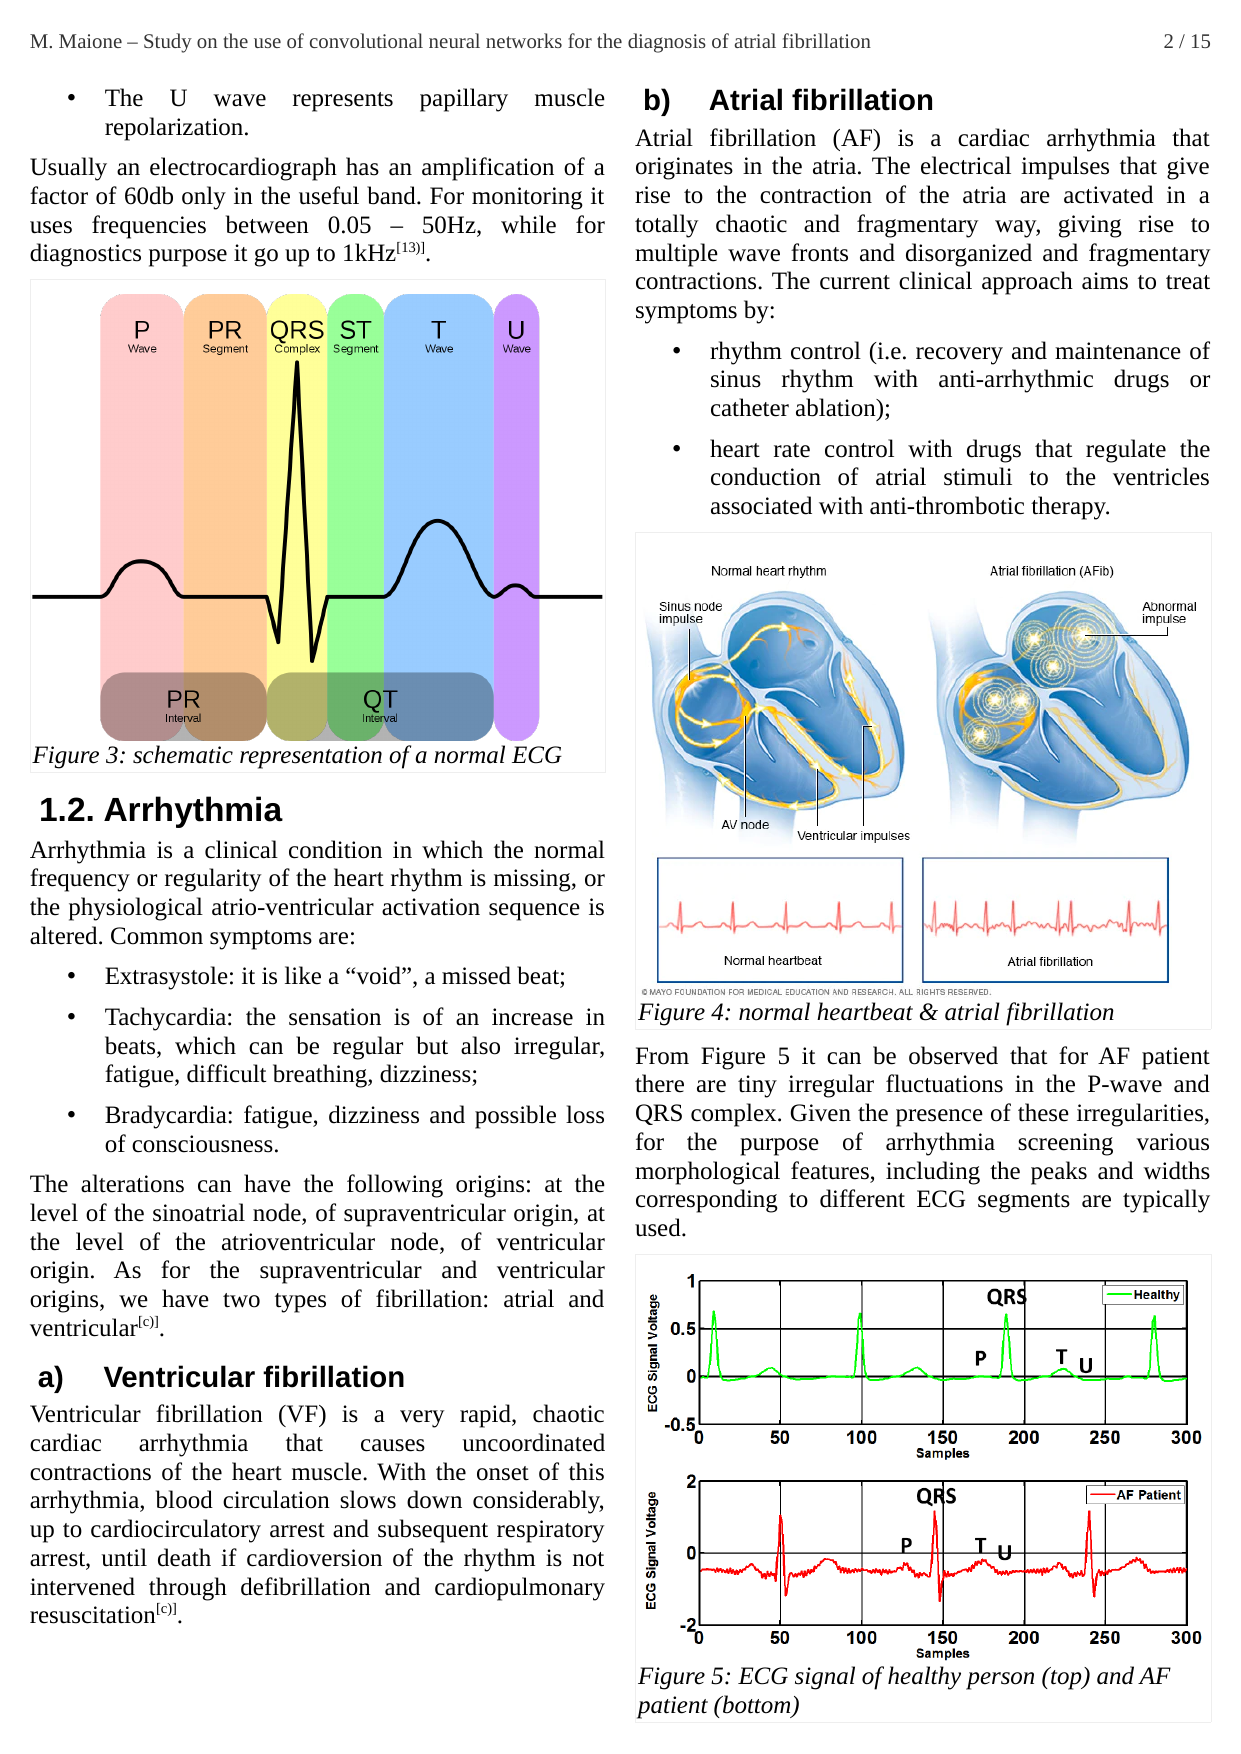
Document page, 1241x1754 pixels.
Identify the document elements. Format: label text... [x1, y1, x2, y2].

text The alterations can have the following origins: at the level of the sinoatrial node, of supraventricular origin, at the level of the atrioventricular node, of ventricular origin. As for the supraventricular and ventricular origins, we have two types of fibrillation: atrial and ventricular[c]. [29, 1169, 605, 1342]
list Extrasystole: it is like a “void”, a missed beat; [67, 961, 605, 990]
subtitle Atrial fibrillation [635, 83, 1211, 117]
subtitle Ventricular fibrillation [29, 1359, 605, 1393]
subtitle Arrhythmia [29, 790, 605, 829]
list rhythm control (i.e. recovery and maintenance of sinus rhythm with anti-arrhythmic drugs or catheter ablation); [672, 336, 1211, 422]
text Arrhythmia is a clinical condition in which the normal frequency or regularity of the heart rhythm is missing, or the physiological atrio-ventricular activation sequence is altered. Common symptoms are: [29, 835, 605, 950]
text Figure 3: schematic representation of a normal ECG [32, 741, 602, 769]
list heart rate control with drugs that regulate the conduction of atrial stimuli to the ventricles associated with anti-thrombotic therapy. [672, 434, 1211, 520]
text Usually an electrocardiograph has an amplification of a factor of 60db only in the useful band. For monitoring it uses frequencies between 0.05 – 50Hz, while for diagnostics purpose it go up to 1kHz[13]. [29, 152, 605, 267]
picture [637, 1269, 1208, 1662]
list Tachycardia: the sensation is of an increase in beats, which can be regular but also irregular, fatigue, difficult breathing, dizziness; [67, 1002, 605, 1088]
text Figure 5: ECG signal of healthy person (top) and AF patient (bottom) [638, 1662, 1208, 1719]
text Ventricular fibrillation (VF) is a very rapid, chaotic cardiac arrhythmia that causes uncoordinated contractions of the heart muscle. With the onset of this arrhythmia, blood circulation slows down considerably, up to cardiocirculatory arrest and subsequent respiratory arrest, until death if cardioversion of the rhythm is not intervened through defibrillation and cardiopulmonary resuscitation[c]. [29, 1399, 605, 1629]
text From Figure 5 it can be observed that for AF patient there are tiny irregular fluctuations in the P-wave and QRS complex. Given the presence of these irregularities, for the purpose of arrhythmia screening various morphological features, including the peaks and widths corresponding to different ECG segments are typically used. [635, 1041, 1211, 1242]
picture [637, 547, 1208, 998]
text Atrial fibrillation (AF) is a cardiac arrhythmia that originates in the atria. The electrical impulses that give rise to the contraction of the atria are activated in a totally chaotic and fragmentary way, giving rise to multiple wave fronts and disorganized and fragmentary contractions. The current clinical approach aims to treat symptoms by: [635, 123, 1211, 324]
list Bradycardia: fatigue, dizziness and possible loss of consciousness. [67, 1100, 605, 1157]
text Figure 4: normal heartbeat & atrial fibrillation [638, 998, 1208, 1026]
picture [32, 294, 603, 741]
list The U wave represents papillary muscle repolarization. [67, 83, 605, 141]
